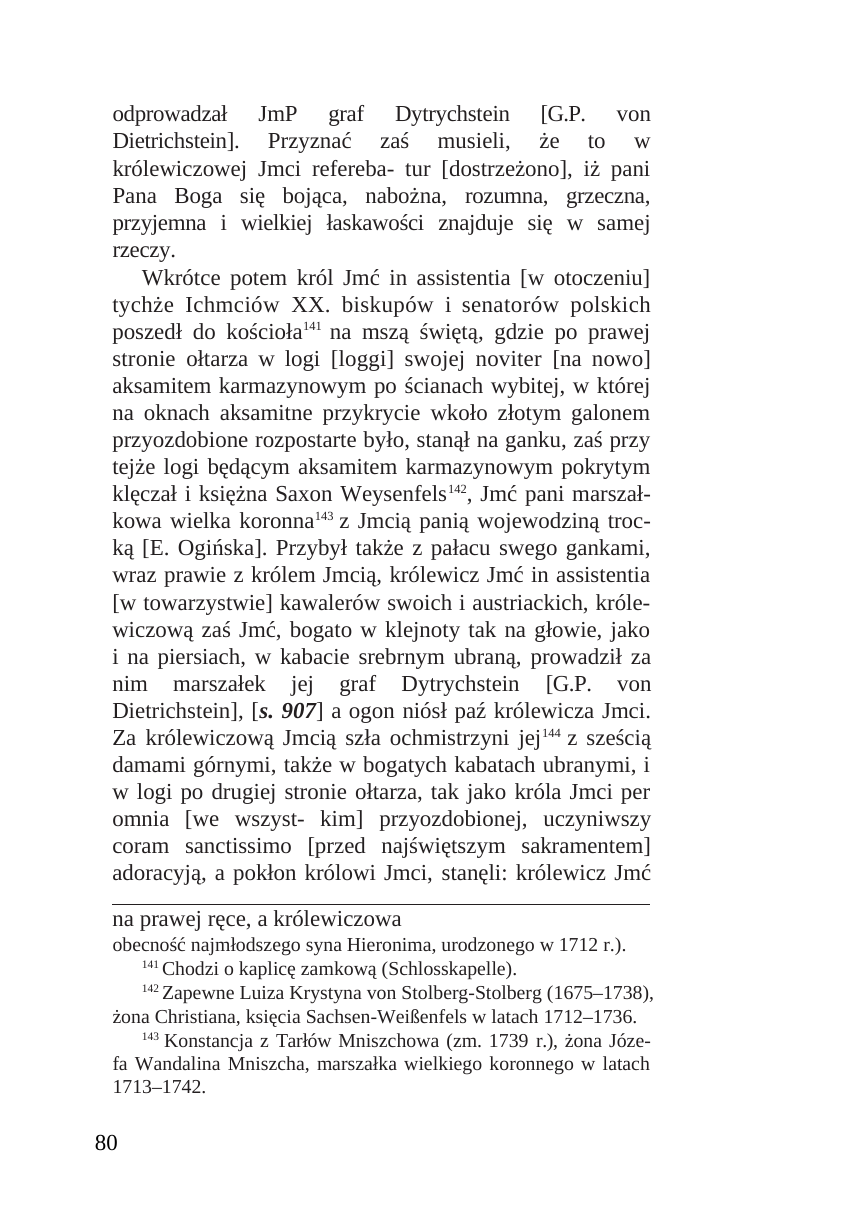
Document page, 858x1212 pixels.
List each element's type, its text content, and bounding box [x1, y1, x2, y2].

text 141 Chodzi o kaplicę zamkową (Schlosskapelle). [142, 957, 807, 980]
text Wkrótce potem król Jmć in assistentia [w otoczeniu] tychże Ichmciów XX. biskupów i senatorów polskich poszedł do kościoła141 na mszą świętą, gdzie po prawej stronie ołtarza w logi [loggi] swojej noviter [na nowo] aksamitem karmazynowym po ścianach wybitej, w której na oknach aksamitne przykrycie wkoło złotym galonem przyozdobione rozpostarte było, stanął na ganku, zaś przy tejże logi będącym aksamitem karmazynowym pokrytym klęczał i księżna Saxon Weysenfels142, Jmć pani marszał- kowa wielka koronna143 z Jmcią panią wojewodziną troc- ką [E. Ogińska]. Przybył także z pałacu swego gankami, wraz prawie z królem Jmcią, królewicz Jmć in assistentia [w towarzystwie] kawalerów swoich i austriackich, króle- wiczową zaś Jmć, bogato w klejnoty tak na głowie, jako i na piersiach, w kabacie srebrnym ubraną, prowadził za nim marszałek jej graf Dytrychstein [G.P. von Dietrichstein], [s. 907] a ogon niósł paź królewicza Jmci. Za królewiczową Jmcią szła ochmistrzyni jej144 z sześcią damami górnymi, także w bogatych kabatach ubranymi, i w logi po drugiej stronie ołtarza, tak jako króla Jmci per omnia [we wszyst- kim] przyozdobionej, uczyniwszy coram sanctissimo [przed najświętszym sakramentem] adoracyją, a pokłon królowi Jmci, stanęli: królewicz Jmć na prawej ręce, a królewiczowa [112, 263, 651, 931]
text odprowadzał JmP graf Dytrychstein [G.P. von Dietrichstein]. Przyznać zaś musieli, że to w królewiczowej Jmci refereba- tur [dostrzeżono], iż pani Pana Boga się bojąca, nabożna, rozumna, grzeczna, przyjemna i wielkiej łaskawości znajduje się w samej rzeczy. [112, 101, 651, 262]
text 143 Konstancja z Tarłów Mniszchowa (zm. 1739 r.), żona Józe- fa Wandalina Mniszcha, marszałka wielkiego koronnego w latach 1713–1742. [112, 1029, 651, 1098]
text żona Christiana, księcia Sachsen-Weißenfels w latach 1712–1736. [112, 1005, 807, 1028]
text obecność najmłodszego syna Hieronima, urodzonego w 1712 r.). [112, 933, 807, 956]
text 142 Zapewne Luiza Krystyna von Stolberg-Stolberg (1675–1738), [142, 981, 807, 1004]
